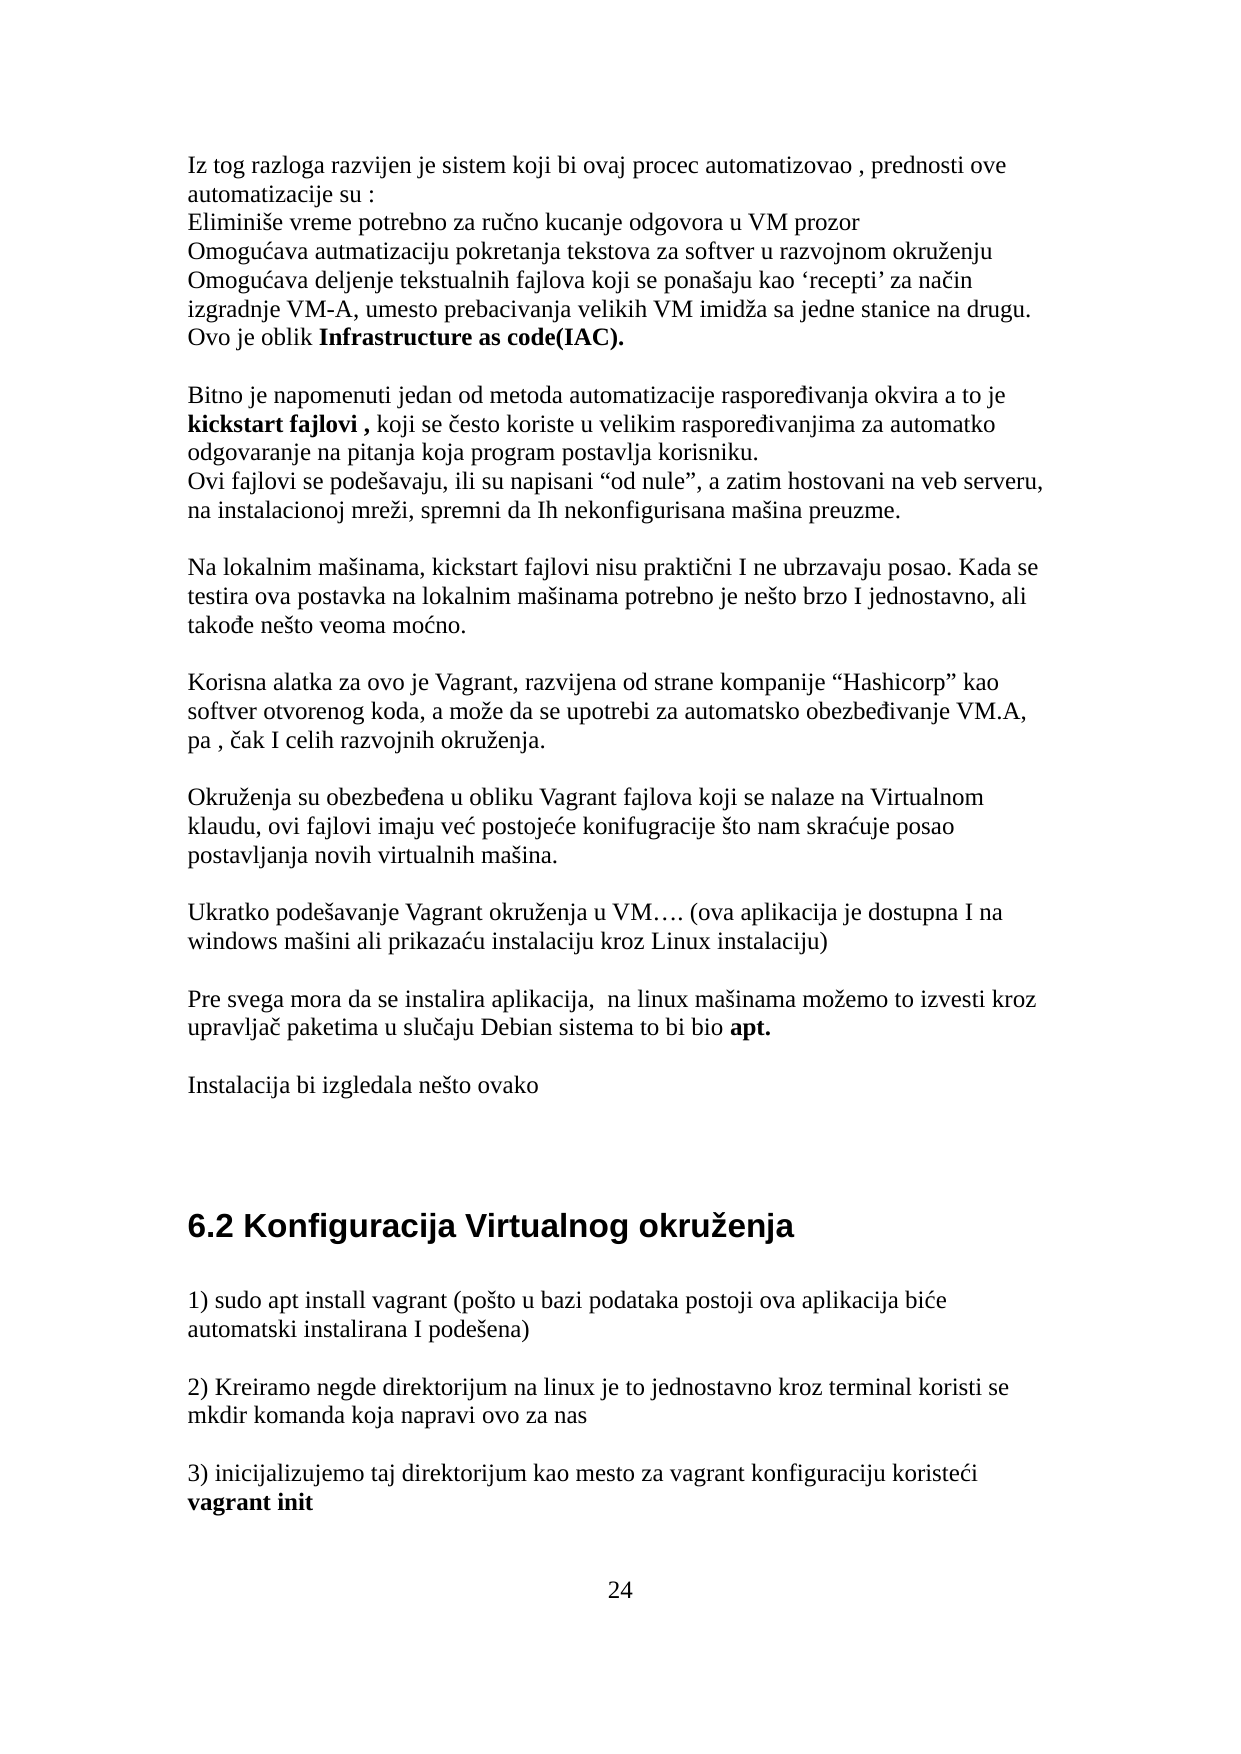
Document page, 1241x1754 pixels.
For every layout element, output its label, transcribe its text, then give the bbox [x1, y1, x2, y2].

text Pre svega mora da se instalira aplikacija, na linux mašinama možemo to izvesti kroz upravljač paketima u slučaju Debian sistema to bi bio apt. [187, 984, 1053, 1041]
text vagrant init [187, 1487, 1053, 1516]
text 2) Kreiramo negde direktorijum na linux je to jednostavno kroz terminal koristi se mkdir komanda koja napravi ovo za nas [187, 1372, 1053, 1429]
text Ovi fajlovi se podešavaju, ili su napisani “od nule”, a zatim hostovani na veb serveru, na instalacionoj mreži, spremni da Ih nekonfigurisana mašina preuzme. [187, 466, 1053, 524]
text Iz tog razloga razvijen je sistem koji bi ovaj procec automatizovao , prednosti ove automatizacije su : [187, 150, 1053, 207]
subtitle 6.2 Konfiguracija Virtualnog okruženja [187, 1206, 1053, 1244]
text Omogućava autmatizaciju pokretanja tekstova za softver u razvojnom okruženju [187, 236, 1053, 265]
text Korisna alatka za ovo je Vagrant, razvijena od strane kompanije “Hashicorp” kao softver otvorenog koda, a može da se upotrebi za automatsko obezbeđivanje VM.A, pa , čak I celih razvojnih okruženja. [187, 667, 1053, 754]
text Omogućava deljenje tekstualnih fajlova koji se ponašaju kao ‘recepti’ za način izgradnje VM-A, umesto prebacivanja velikih VM imidža sa jedne stanice na drugu. Ovo je oblik Infrastructure as code(IAC). [187, 265, 1053, 351]
text 3) inicijalizujemo taj direktorijum kao mesto za vagrant konfiguraciju koristeći [187, 1458, 1053, 1487]
text Okruženja su obezbeđena u obliku Vagrant fajlova koji se nalaze na Virtualnom klaudu, ovi fajlovi imaju već postojeće konifugracije što nam skraćuje posao postavljanja novih virtualnih mašina. [187, 782, 1053, 869]
text Bitno je napomenuti jedan od metoda automatizacije raspoređivanja okvira a to je kickstart fajlovi , koji se često koriste u velikim raspoređivanjima za automatko odgovaranje na pitanja koja program postavlja korisniku. [187, 380, 1053, 466]
text Ukratko podešavanje Vagrant okruženja u VM…. (ova aplikacija je dostupna I na windows mašini ali prikazaću instalaciju kroz Linux instalaciju) [187, 897, 1053, 955]
text Eliminiše vreme potrebno za ručno kucanje odgovora u VM prozor [187, 207, 1053, 236]
text Instalacija bi izgledala nešto ovako [187, 1070, 1053, 1099]
text 1) sudo apt install vagrant (pošto u bazi podataka postoji ova aplikacija biće automatski instalirana I podešena) [187, 1286, 1053, 1343]
text Na lokalnim mašinama, kickstart fajlovi nisu praktični I ne ubrzavaju posao. Kada se testira ova postavka na lokalnim mašinama potrebno je nešto brzo I jednostavno, ali takođe nešto veoma moćno. [187, 552, 1053, 639]
